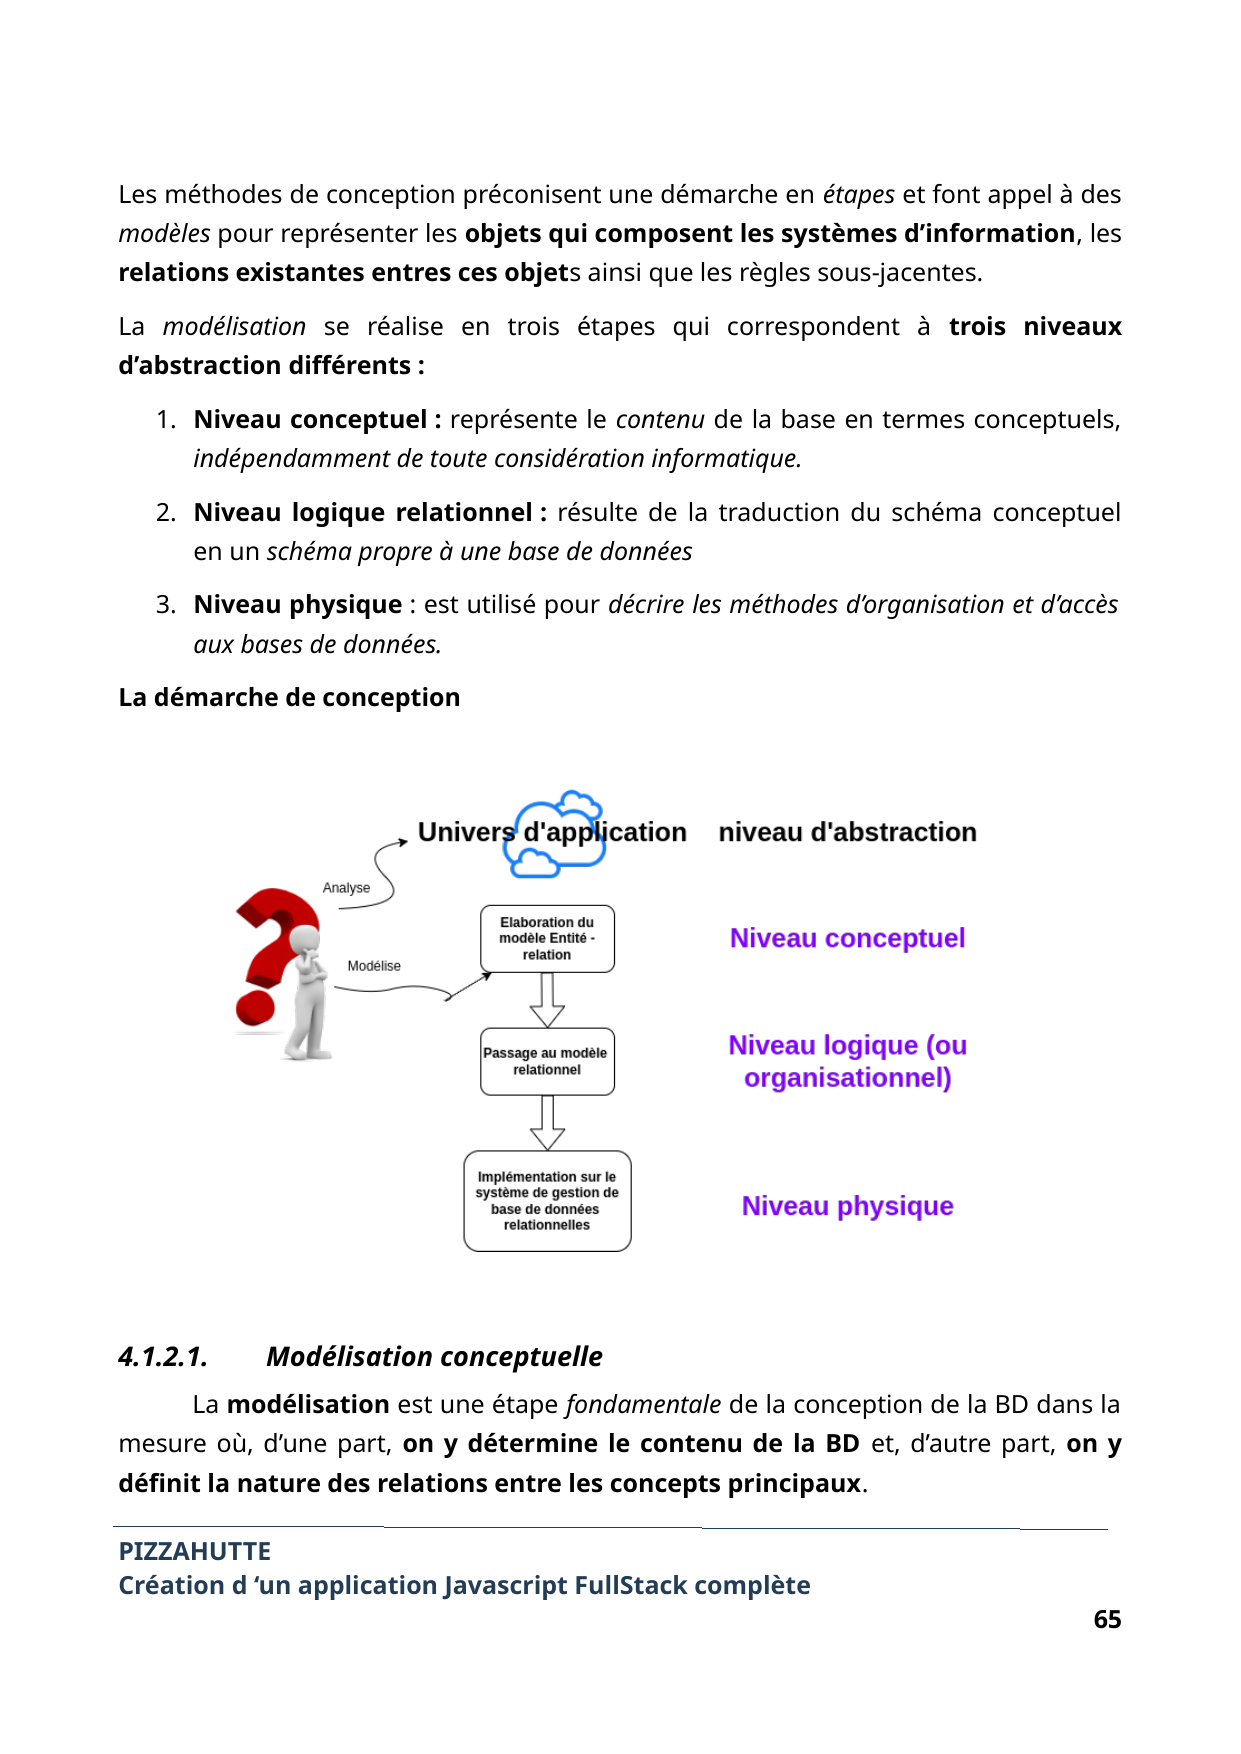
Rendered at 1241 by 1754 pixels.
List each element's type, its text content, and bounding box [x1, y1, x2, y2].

text La démarche de conception [118, 680, 1122, 714]
text La modélisation est une étape fondamentale de la conception de la BD dans la mesure où, d’une part, on y détermine le contenu de la BD et, d’autre part, on y définit la nature des relations entre les concepts principaux. [118, 1387, 1122, 1499]
text La modélisation se réalise en trois étapes qui correspondent à trois niveaux d’abstraction différents : [118, 308, 1122, 382]
list Niveau physique : est utilisé pour décrire les méthodes d’organisation et d’accès aux bases de données. [156, 587, 1122, 660]
list Niveau conceptuel : représente le contenu de la base en termes conceptuels, indépendamment de toute considération informatique. [156, 401, 1122, 474]
list Niveau logique relationnel : résulte de la traduction du schéma conceptuel en un schéma propre à une base de données [156, 494, 1122, 567]
picture [192, 765, 994, 1252]
subtitle Modélisation conceptuelle [118, 1338, 1122, 1374]
text Les méthodes de conception préconisent une démarche en étapes et font appel à des modèles pour représenter les objets qui composent les systèmes d’information, les relations existantes entres ces objets ainsi que les règles sous-jacentes. [118, 176, 1122, 289]
